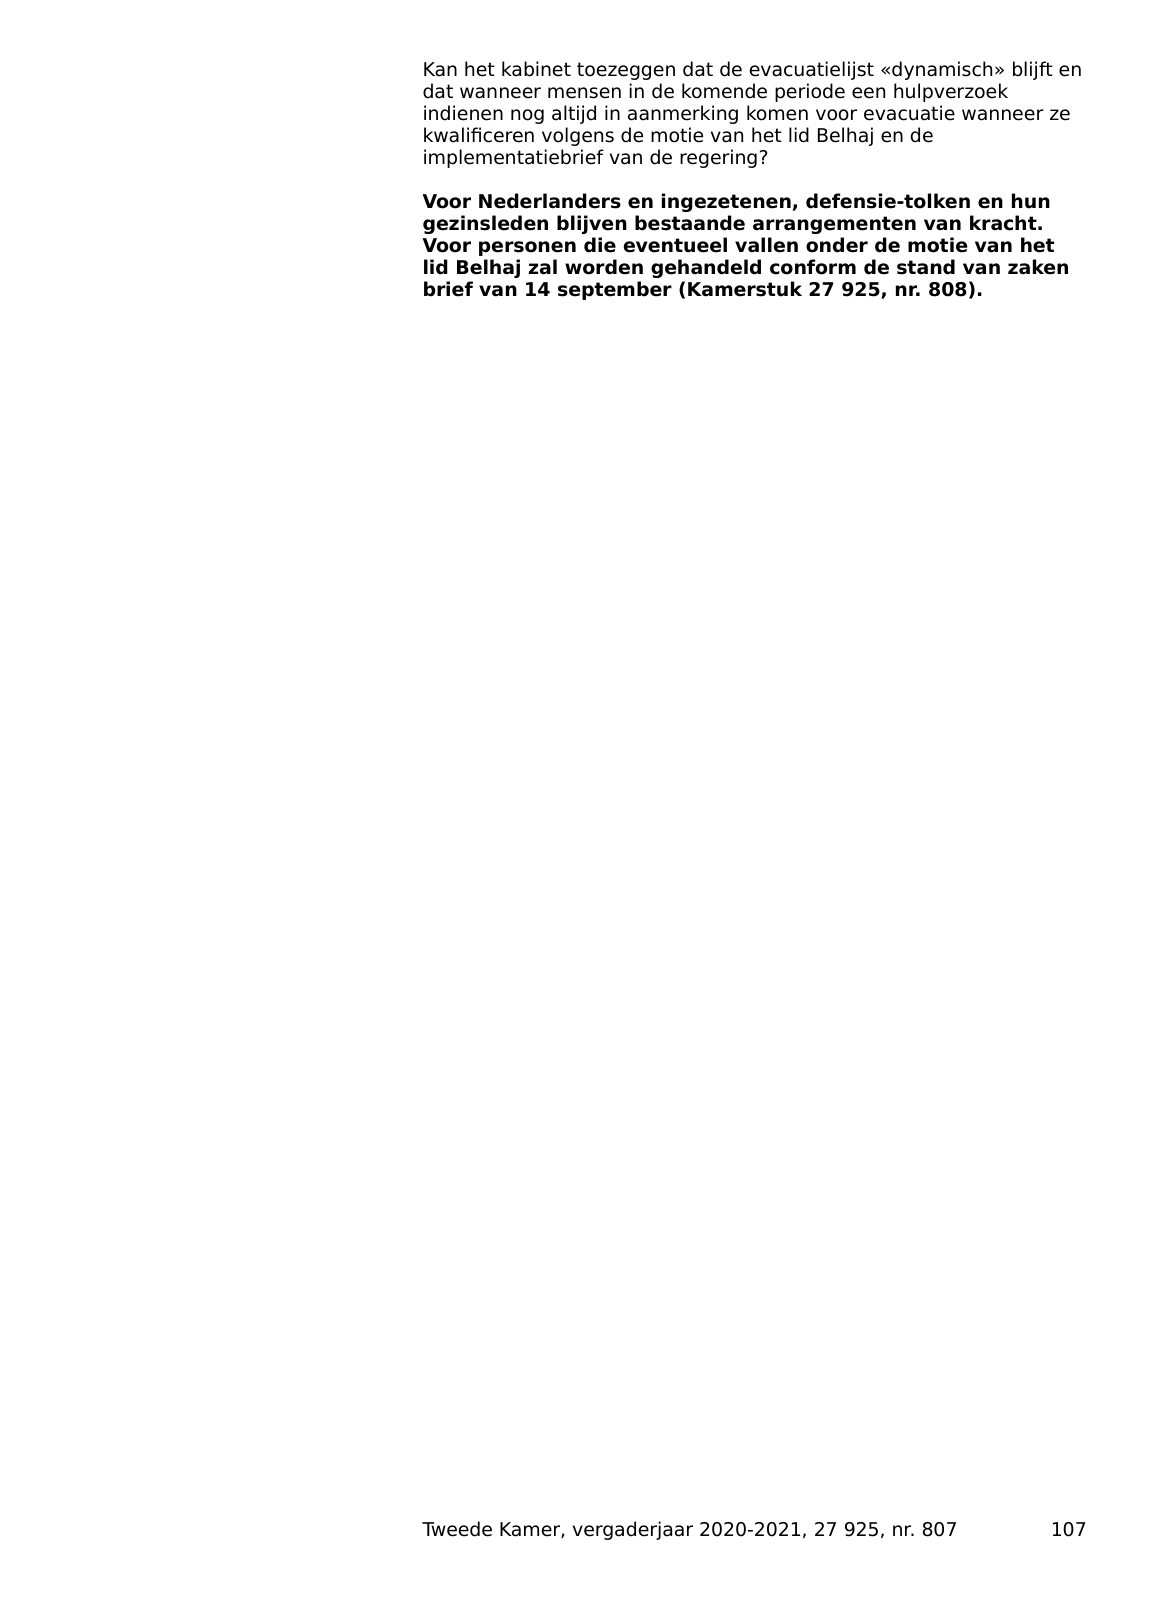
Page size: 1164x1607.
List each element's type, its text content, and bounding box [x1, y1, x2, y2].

text Kan het kabinet toezeggen dat de evacuatielijst «dynamisch» blijft en dat wanneer mensen in de komende periode een hulpverzoek indienen nog altijd in aanmerking komen voor evacuatie wanneer ze kwalificeren volgens de motie van het lid Belhaj en de implementatiebrief van de regering? [422, 59, 1087, 169]
text Voor Nederlanders en ingezetenen, defensie-tolken en hun gezinsleden blijven bestaande arrangementen van kracht. Voor personen die eventueel vallen onder de motie van het lid Belhaj zal worden gehandeld conform de stand van zaken brief van 14 september (Kamerstuk 27 925, nr. 808). [422, 191, 1087, 301]
